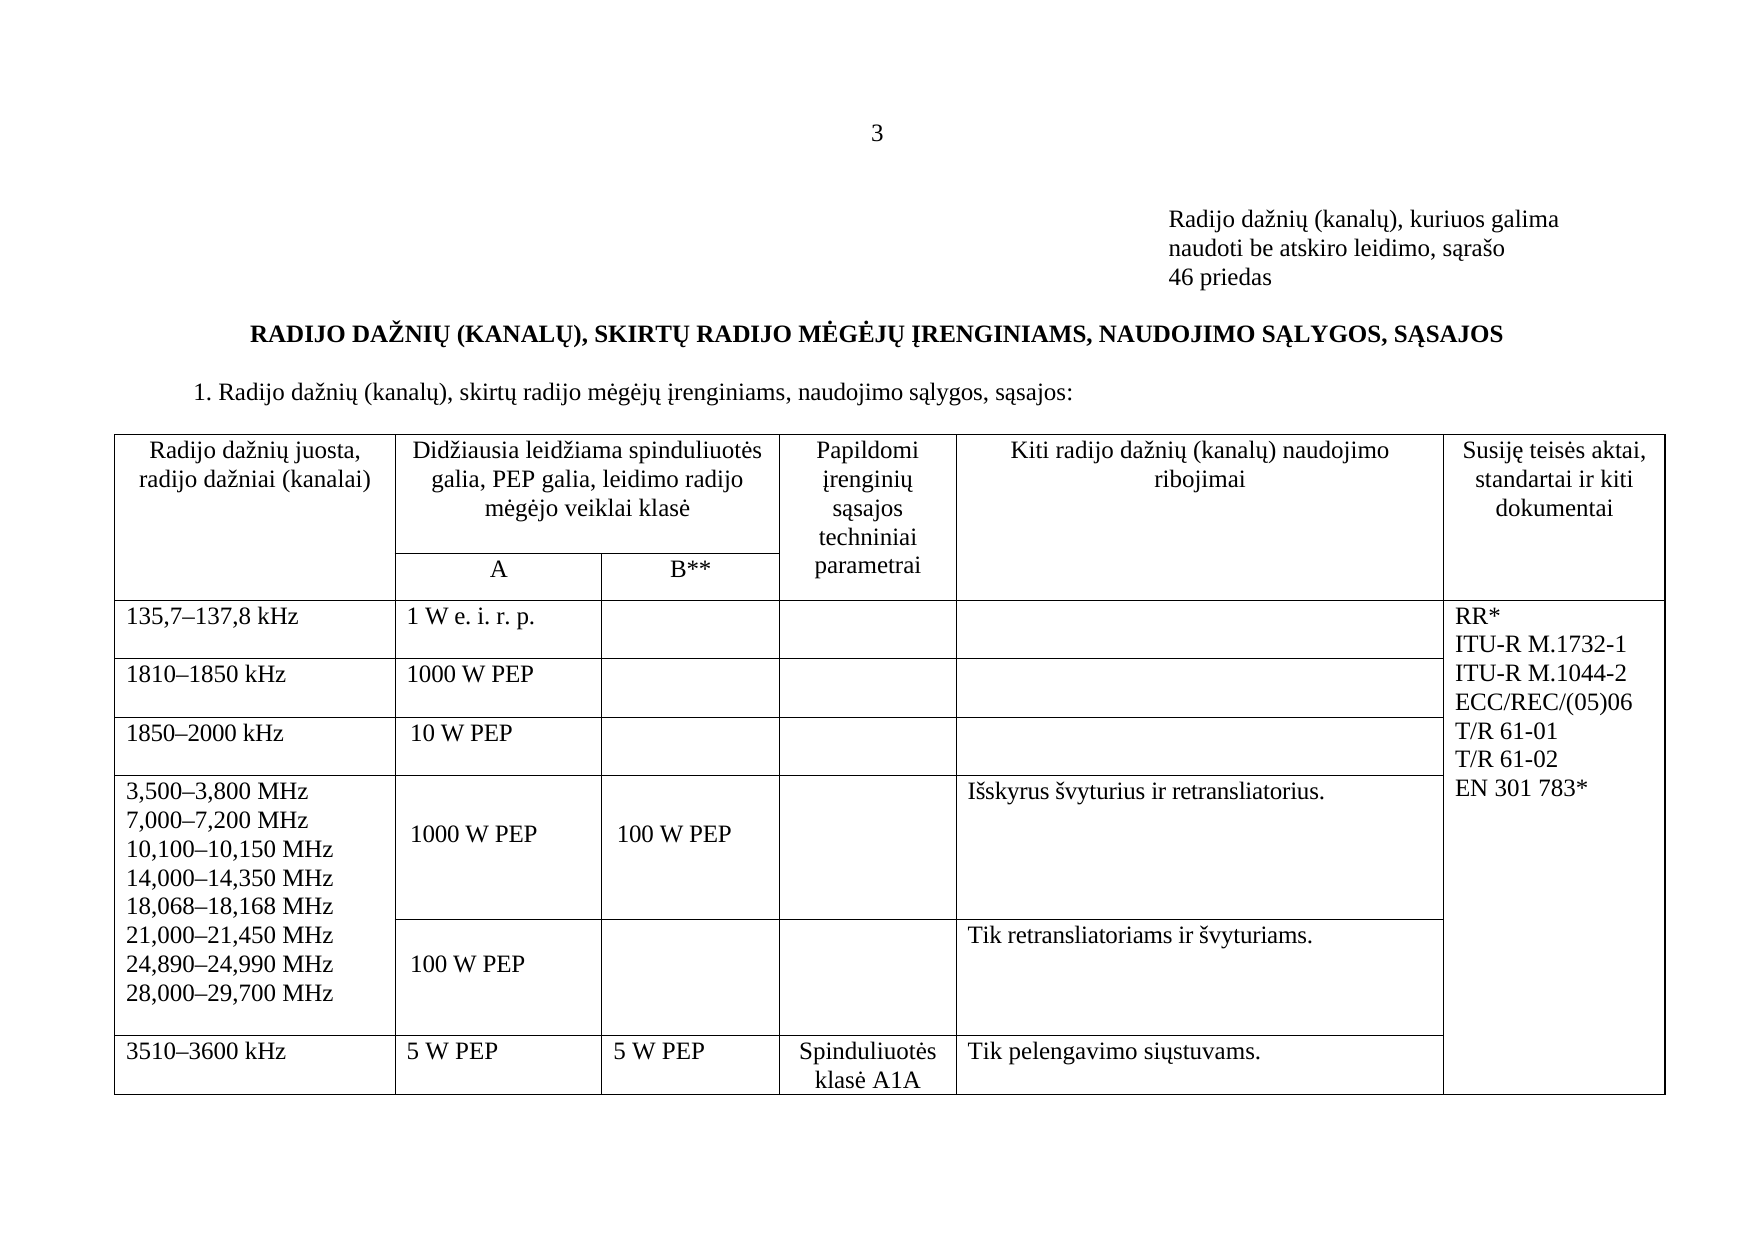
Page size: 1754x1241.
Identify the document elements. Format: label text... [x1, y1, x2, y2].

table_cell Spinduliuotės klasė A1A [780, 1036, 956, 1094]
table_cell [957, 718, 1443, 775]
text RADIJO DAŽNIŲ (KANALŲ), SKIRTŲ RADIJO MĖGĖJŲ ĮRENGINIAMS, NAUDOJIMO SĄLYGOS, SĄSAJOS [118, 319, 1636, 348]
table_cell [602, 920, 779, 1035]
table_cell [602, 659, 779, 717]
table_header Papildomi įrenginių sąsajos techniniai parametrai [780, 435, 956, 600]
table_header Didžiausia leidžiama spinduliuotės galia, PEP galia, leidimo radijo mėgėjo veiklai klasė [396, 435, 779, 553]
table_cell Tik retransliatoriams ir švyturiams. [957, 920, 1443, 1035]
table_cell [780, 601, 956, 658]
table_cell [957, 601, 1443, 658]
table_header Kiti radijo dažnių (kanalų) naudojimo ribojimai [957, 435, 1443, 600]
text naudoti be atskiro leidimo, sąrašo [118, 233, 1636, 262]
table_cell [602, 601, 779, 658]
table_cell RR* ITU-R M.1732-1 ITU-R M.1044-2 ECC/REC/(05)06 T/R 61-01 T/R 61-02 EN 301 783* [1444, 601, 1664, 1094]
table_cell 1000 W PEP [396, 659, 601, 717]
table_cell 5 W PEP [602, 1036, 779, 1094]
text 46 priedas [118, 262, 1636, 291]
table_cell B** [602, 554, 779, 600]
table_cell [780, 718, 956, 775]
table_cell Tik pelengavimo siųstuvams. [957, 1036, 1443, 1094]
table_cell 1 W e. i. r. p. [396, 601, 601, 658]
table_cell [957, 659, 1443, 717]
table_cell 100 W PEP [396, 920, 601, 1035]
table_cell 1810–1850 kHz [115, 659, 395, 717]
table_cell 100 W PEP [602, 776, 779, 919]
table_cell A [396, 554, 601, 600]
table_header Susiję teisės aktai, standartai ir kiti dokumentai [1444, 435, 1664, 600]
table_cell 135,7–137,8 kHz [115, 601, 395, 658]
table_cell [780, 659, 956, 717]
table_cell [780, 920, 956, 1035]
table_cell [602, 718, 779, 775]
table_cell 5 W PEP [396, 1036, 601, 1094]
table_cell 1000 W PEP [396, 776, 601, 919]
table_cell [780, 776, 956, 919]
table_cell Išskyrus švyturius ir retransliatorius. [957, 776, 1443, 919]
table_cell 3510–3600 kHz [115, 1036, 395, 1094]
table_cell 10 W PEP [396, 718, 601, 775]
table_header Radijo dažnių juosta, radijo dažniai (kanalai) [115, 435, 395, 600]
text Radijo dažnių (kanalų), kuriuos galima [118, 204, 1636, 233]
table_cell 3,500–3,800 MHz 7,000–7,200 MHz 10,100–10,150 MHz 14,000–14,350 MHz 18,068–18,168 MHz 21,000–21,450 MHz 24,890–24,990 MHz 28,000–29,700 MHz [115, 776, 395, 1035]
text 1. Radijo dažnių (kanalų), skirtų radijo mėgėjų įrenginiams, naudojimo sąlygos, sąsajos: [118, 377, 1636, 406]
table_cell 1850–2000 kHz [115, 718, 395, 775]
